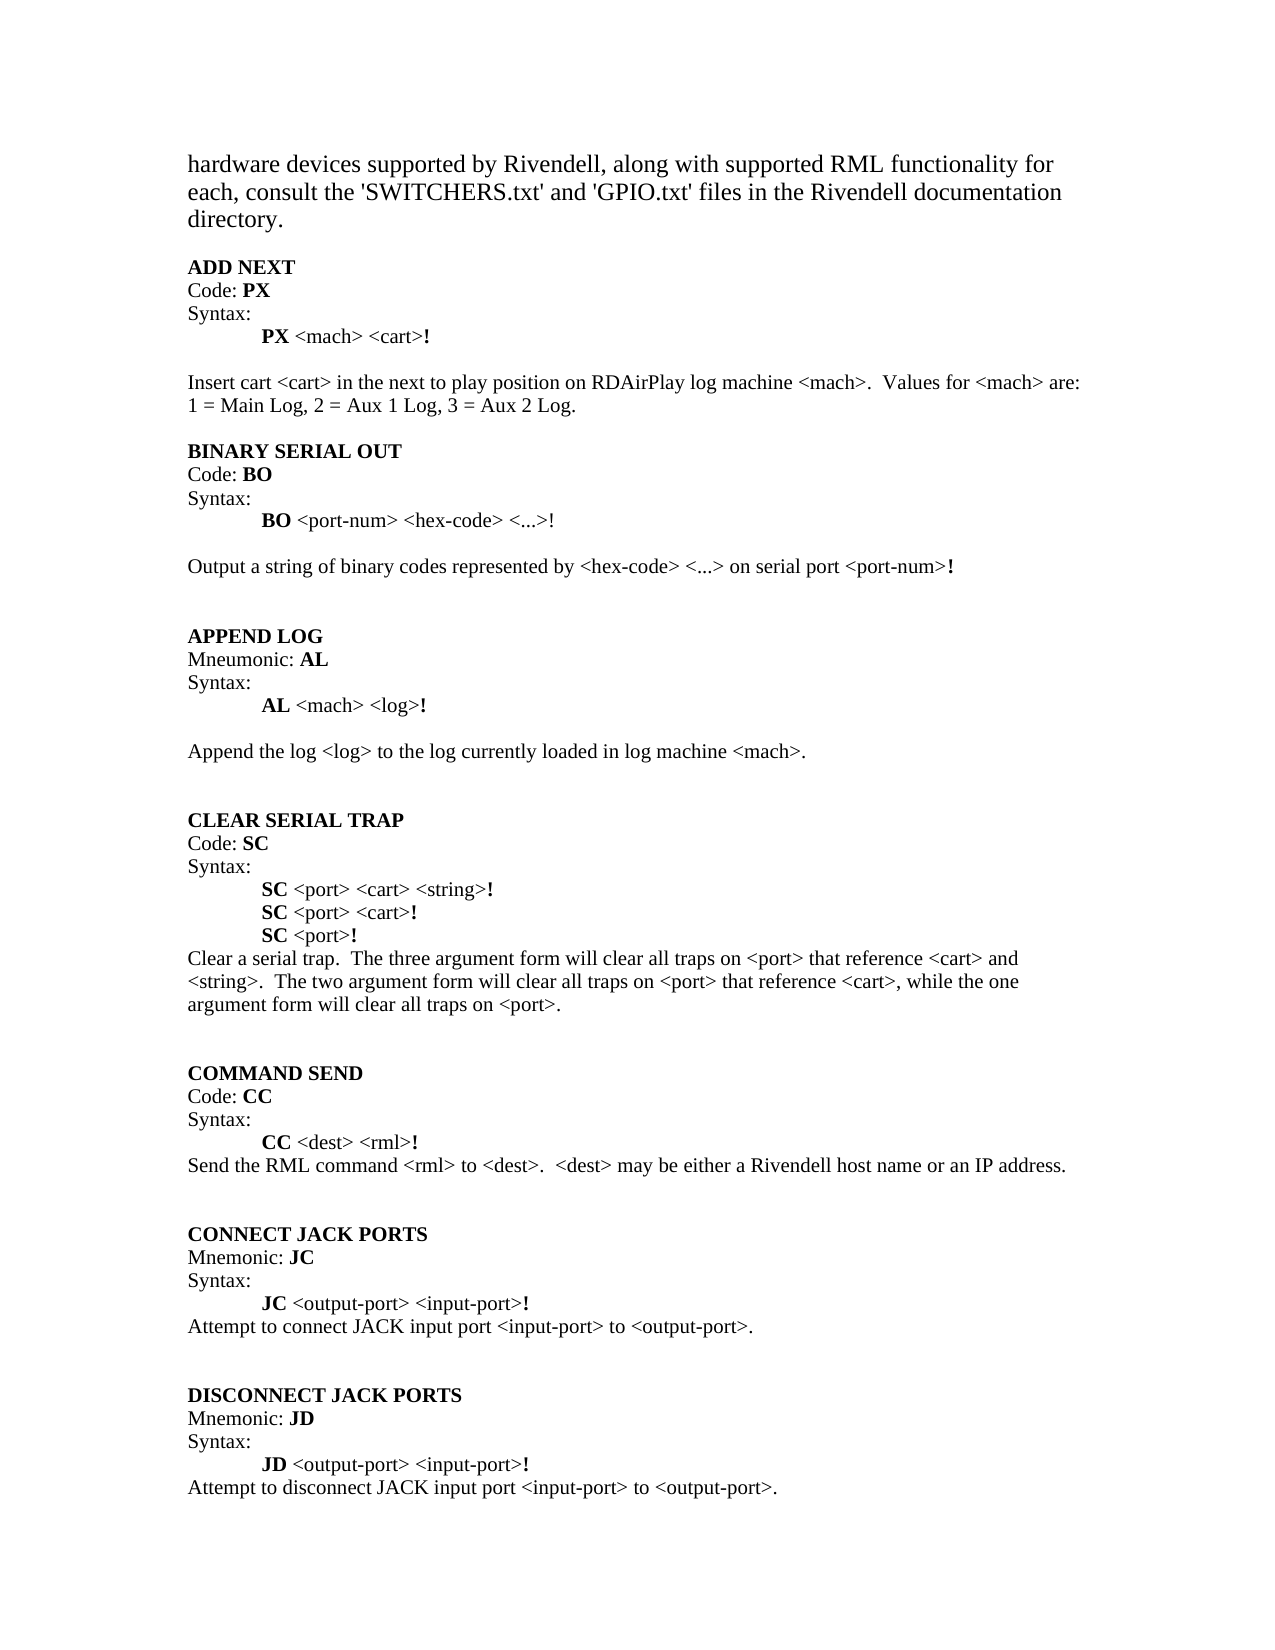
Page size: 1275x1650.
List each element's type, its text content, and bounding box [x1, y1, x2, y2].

text Code: CC [187, 1085, 1087, 1108]
text Code: SC [187, 832, 1087, 855]
text JD <output-port> <input-port>! [187, 1453, 1087, 1476]
text PX <mach> <cart>! [187, 325, 1087, 348]
text BO <port-num> <hex-code> <...>! [187, 509, 1087, 532]
text Code: BO [187, 463, 1087, 486]
text Insert cart <cart> in the next to play position on RDAirPlay log machine <mach>. Values for <mach> are: 1 = Main Log, 2 = Aux 1 Log, 3 = Aux 2 Log. [187, 371, 1087, 417]
text CC <dest> <rml>! [187, 1131, 1087, 1154]
text SC <port> <cart> <string>! [187, 878, 1087, 901]
text Mneumonic: AL [187, 647, 1087, 671]
text CLEAR SERIAL TRAP [187, 809, 1087, 832]
text Syntax: [187, 302, 1087, 325]
text BINARY SERIAL OUT [187, 440, 1087, 463]
text ADD NEXT [187, 256, 1087, 279]
text Syntax: [187, 486, 1087, 509]
text Syntax: [187, 671, 1087, 693]
text Syntax: [187, 855, 1087, 878]
text Send the RML command <rml> to <dest>. <dest> may be either a Rivendell host name or an IP address. [187, 1154, 1087, 1177]
text Append the log <log> to the log currently loaded in log machine <mach>. [187, 739, 1087, 763]
text JC <output-port> <input-port>! [187, 1292, 1087, 1315]
text COMMAND SEND [187, 1062, 1087, 1085]
text Syntax: [187, 1108, 1087, 1131]
text Attempt to connect JACK input port <input-port> to <output-port>. [187, 1315, 1087, 1338]
text Output a string of binary codes represented by <hex-code> <...> on serial port <port-num>! [187, 555, 1087, 578]
text Code: PX [187, 279, 1087, 302]
text DISCONNECT JACK PORTS [187, 1384, 1087, 1407]
text Syntax: [187, 1269, 1087, 1292]
text Clear a serial trap. The three argument form will clear all traps on <port> that reference <cart> and <string>. The two argument form will clear all traps on <port> that reference <cart>, while the one argument form will clear all traps on <port>. [187, 947, 1087, 1016]
text AL <mach> <log>! [187, 693, 1087, 717]
text SC <port> <cart>! [187, 901, 1087, 924]
text Attempt to disconnect JACK input port <input-port> to <output-port>. [187, 1476, 1087, 1499]
text Syntax: [187, 1430, 1087, 1453]
text APPEND LOG [187, 624, 1087, 647]
text Mnemonic: JD [187, 1407, 1087, 1430]
text hardware devices supported by Rivendell, along with supported RML functionality for each, consult the 'SWITCHERS.txt' and 'GPIO.txt' files in the Rivendell documentation directory. [187, 150, 1087, 233]
text SC <port>! [187, 924, 1087, 947]
text CONNECT JACK PORTS [187, 1223, 1087, 1246]
text Mnemonic: JC [187, 1246, 1087, 1269]
